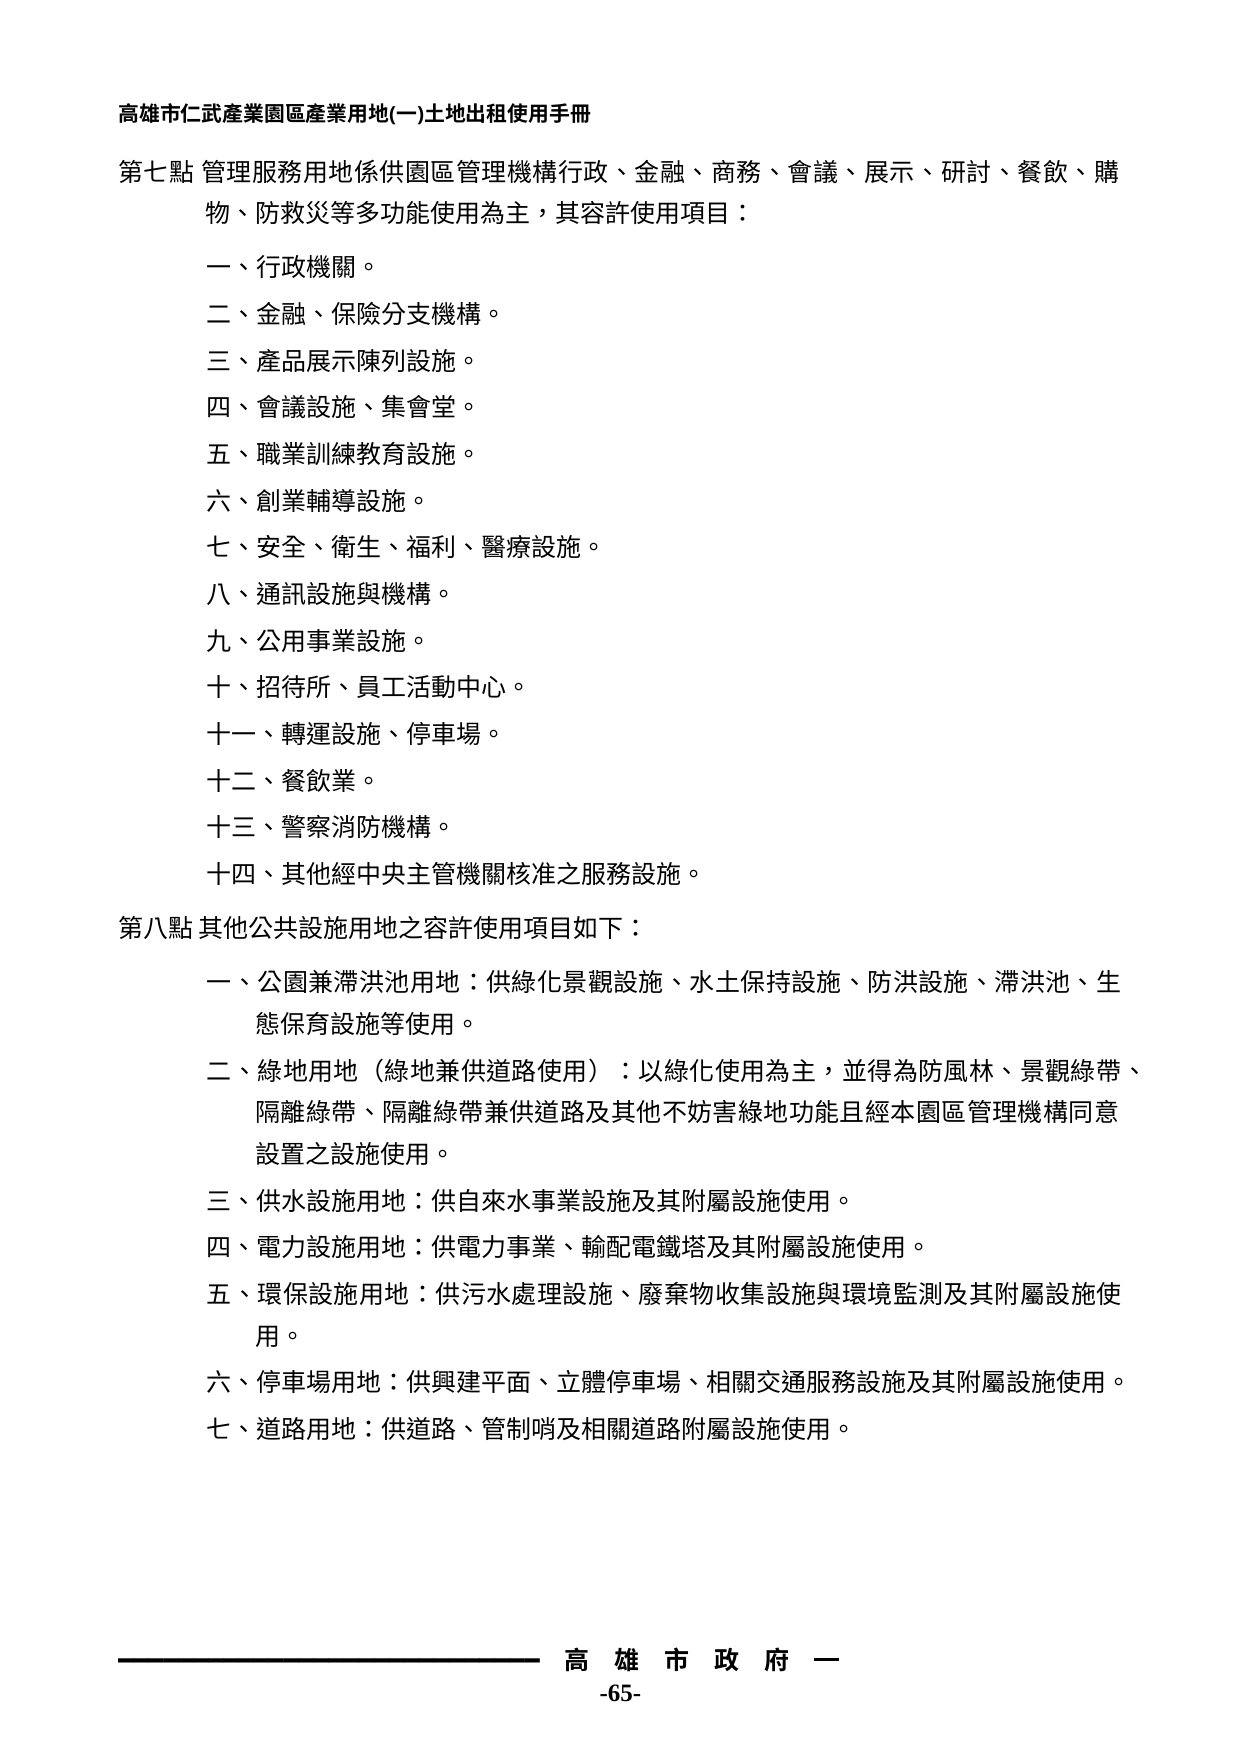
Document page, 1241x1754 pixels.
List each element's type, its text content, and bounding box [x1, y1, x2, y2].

text 九、公用事業設施。 [207, 617, 1122, 658]
text 七、道路用地：供道路、管制哨及相關道路附屬設施使用。 [207, 1405, 1122, 1447]
text 十一、轉運設施、停車場。 [207, 710, 1122, 752]
text 四、電力設施用地：供電力事業、輸配電鐵塔及其附屬設施使用。 [207, 1223, 1122, 1265]
text 七、安全、衛生、福利、醫療設施。 [207, 523, 1122, 565]
text 二、金融、保險分支機構。 [207, 290, 1122, 332]
text 十三、警察消防機構。 [207, 803, 1122, 845]
text 第八點 其他公共設施用地之容許使用項目如下： [118, 904, 1122, 946]
text 八、通訊設施與機構。 [207, 570, 1122, 612]
text 三、供水設施用地：供自來水事業設施及其附屬設施使用。 [207, 1177, 1122, 1218]
text 六、創業輔導設施。 [207, 477, 1122, 518]
text 二、綠地用地（綠地兼供道路使用）：以綠化使用為主，並得為防風林、景觀綠帶、隔離綠帶、隔離綠帶兼供道路及其他不妨害綠地功能且經本園區管理機構同意設置之設施使用。 [207, 1047, 1122, 1172]
text 第七點 管理服務用地係供園區管理機構行政、金融、商務、會議、展示、研討、餐飲、購物、防救災等多功能使用為主，其容許使用項目： [118, 148, 1122, 231]
text 三、產品展示陳列設施。 [207, 337, 1122, 378]
text 十四、其他經中央主管機關核准之服務設施。 [207, 850, 1122, 892]
text 一、行政機關。 [207, 243, 1122, 285]
text 五、環保設施用地：供污水處理設施、廢棄物收集設施與環境監測及其附屬設施使用。 [207, 1270, 1122, 1353]
text 十、招待所、員工活動中心。 [207, 663, 1122, 705]
text 六、停車場用地：供興建平面、立體停車場、相關交通服務設施及其附屬設施使用。 [207, 1358, 1122, 1400]
text 四、會議設施、集會堂。 [207, 383, 1122, 425]
text 一、公園兼滯洪池用地：供綠化景觀設施、水土保持設施、防洪設施、滯洪池、生態保育設施等使用。 [207, 958, 1122, 1042]
text 十二、餐飲業。 [207, 757, 1122, 798]
text 五、職業訓練教育設施。 [207, 430, 1122, 472]
